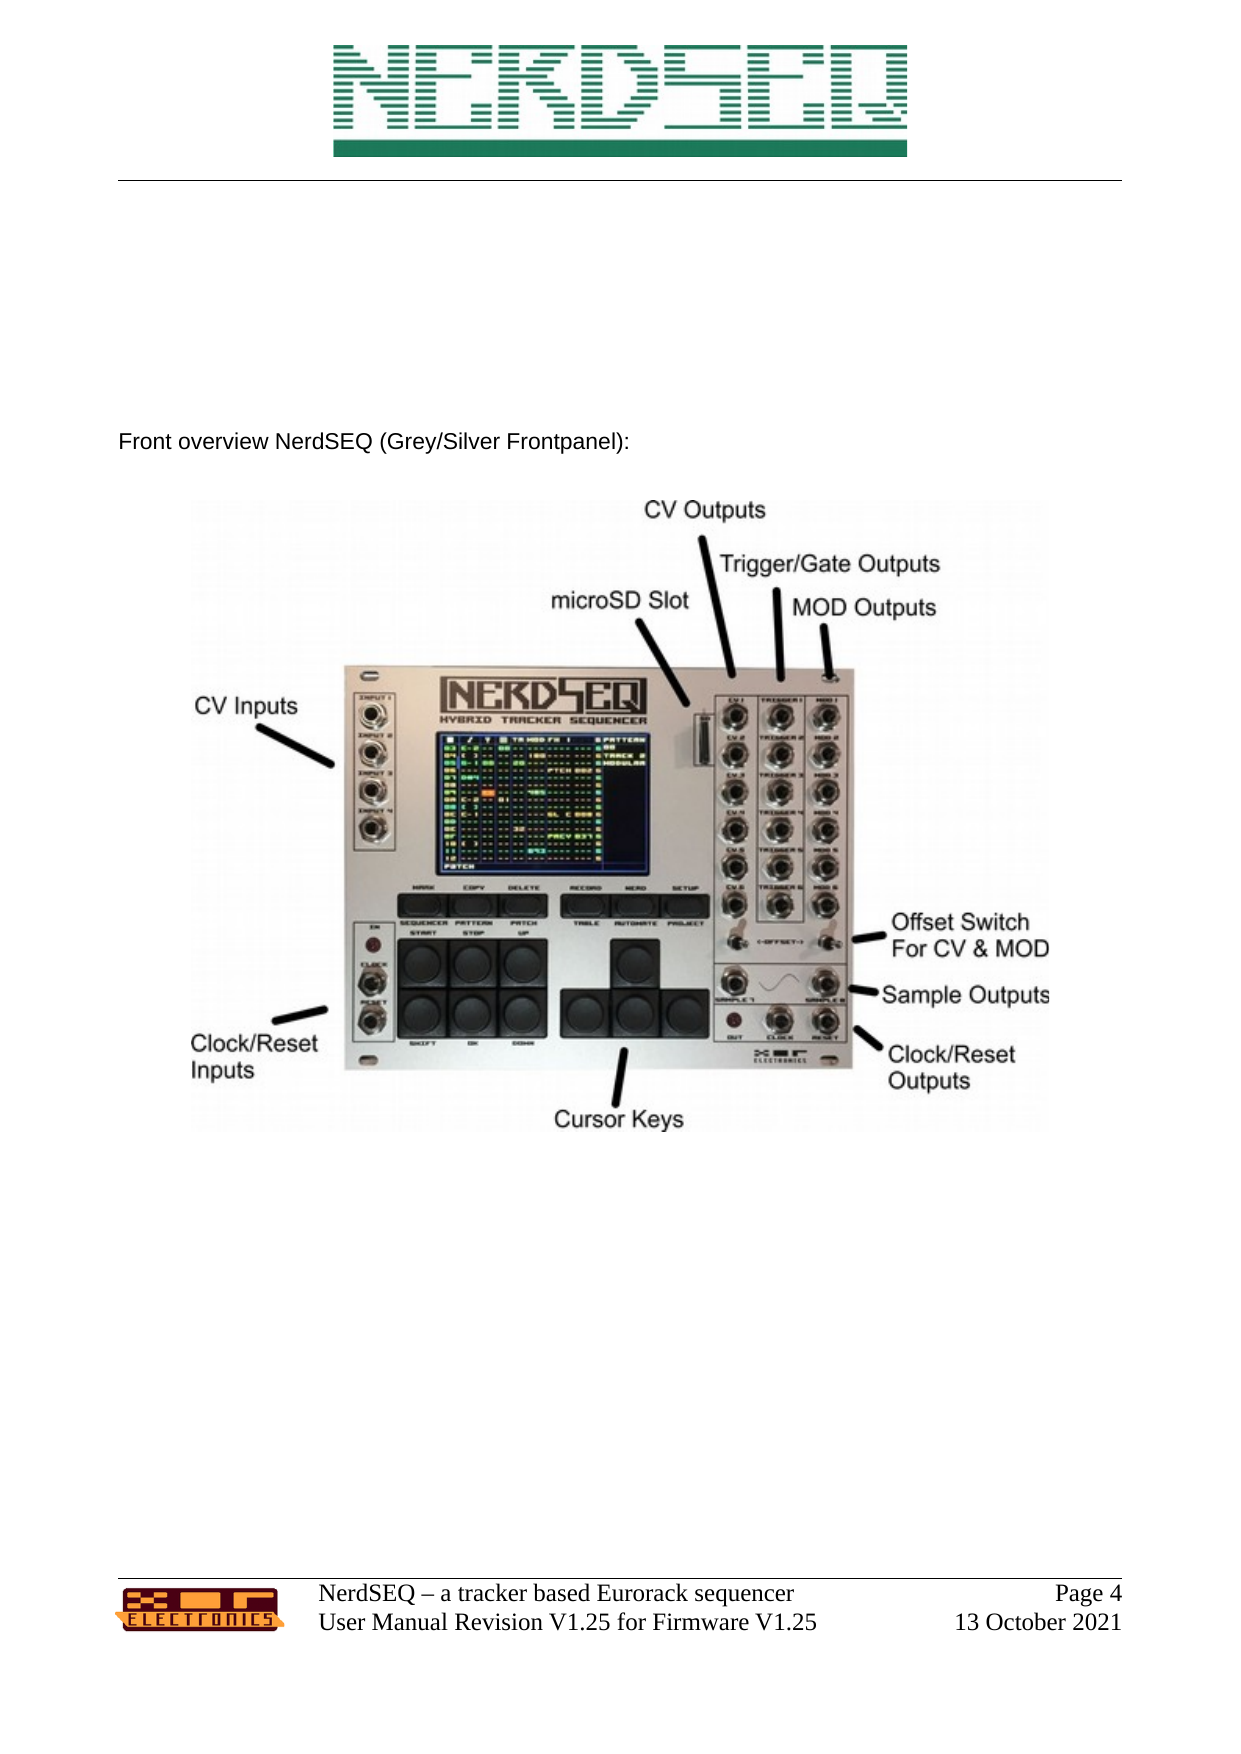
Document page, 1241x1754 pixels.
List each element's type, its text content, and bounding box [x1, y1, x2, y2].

text Front overview NerdSEQ (Grey/Silver Frontpanel): [118, 428, 1122, 454]
picture [191, 500, 1050, 1132]
picture [115, 1584, 285, 1634]
picture [333, 45, 908, 157]
